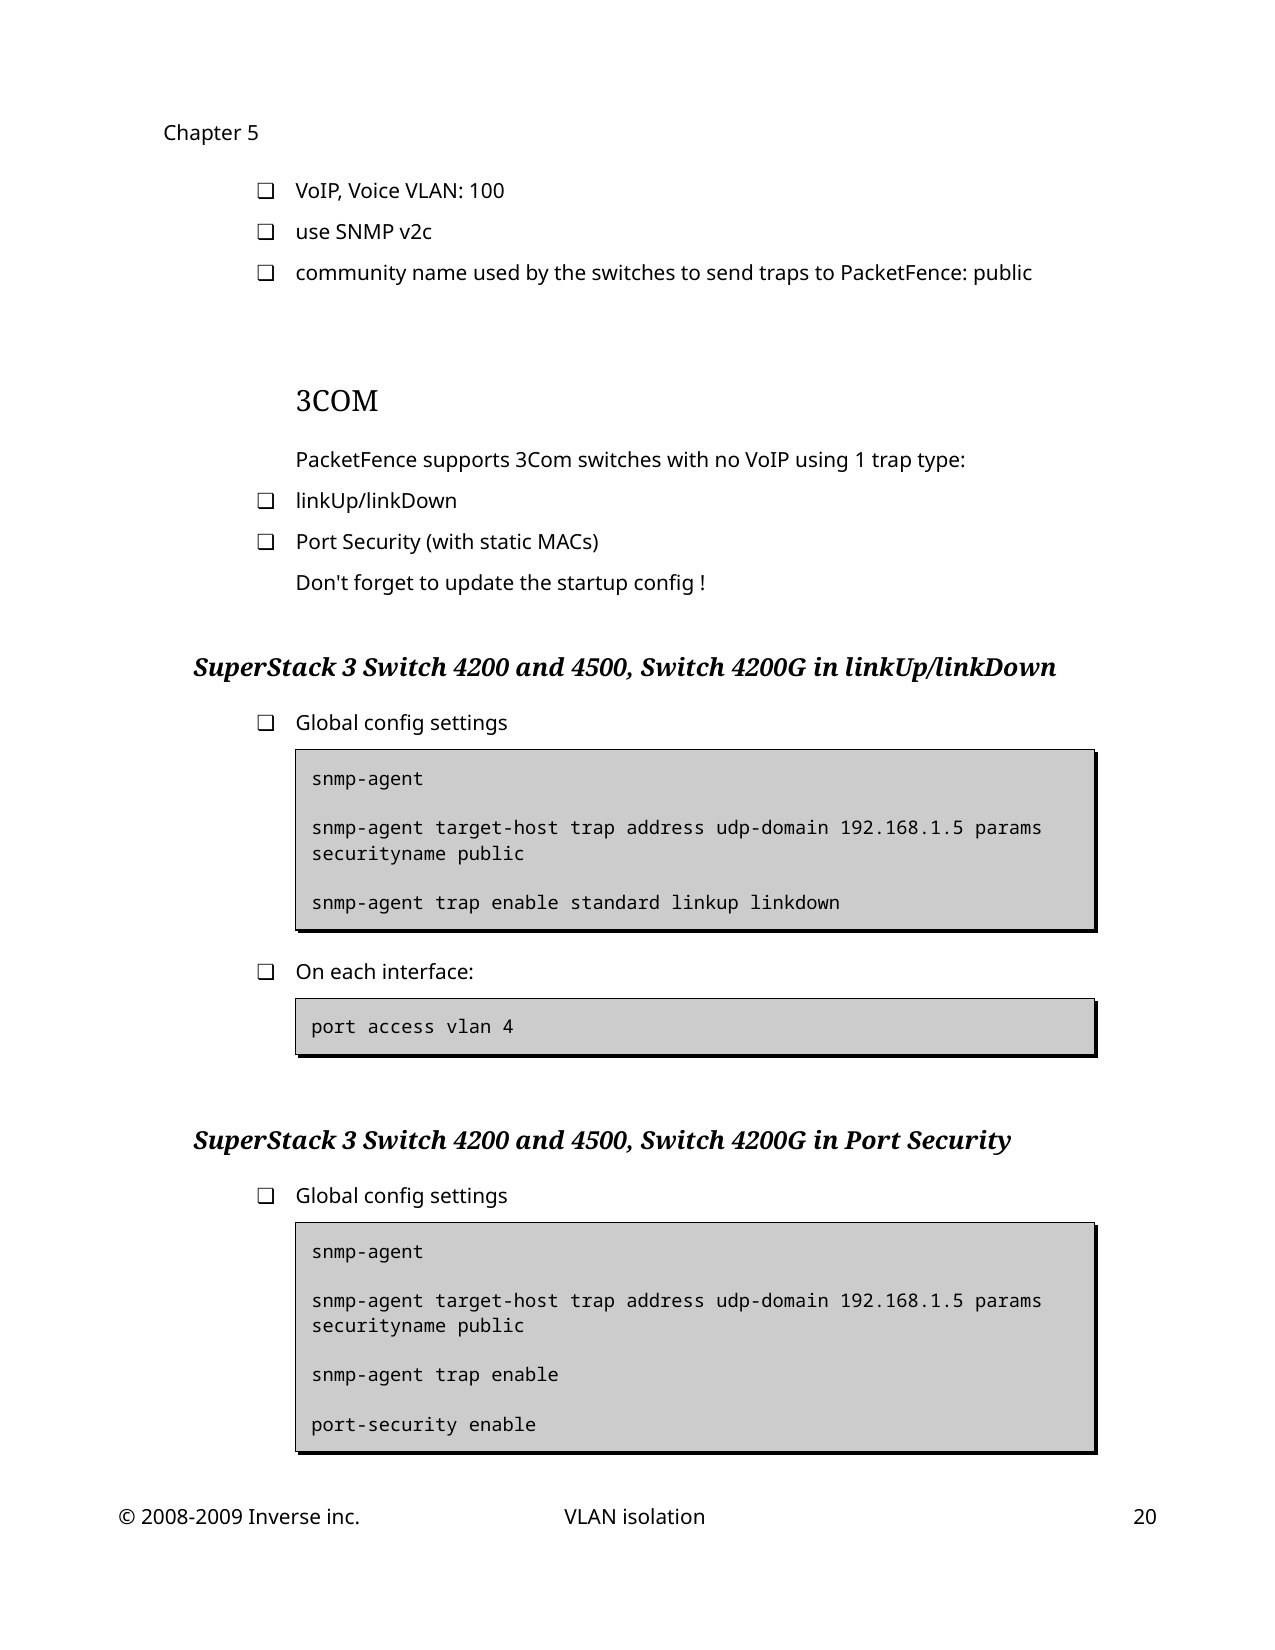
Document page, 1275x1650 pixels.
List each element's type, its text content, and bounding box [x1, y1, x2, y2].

subtitle SuperStack 3 Switch 4200 and 4500, Switch 4200G in Port Security [156, 1123, 1157, 1156]
text snmp-agent target-host trap address udp-domain 192.168.1.5 params securityname public [296, 1271, 1094, 1338]
list ❏ linkUp/linkDown [256, 486, 1157, 514]
list ❏ Port Security (with static MACs) [256, 527, 1157, 556]
text snmp-agent [296, 750, 1094, 791]
text port access vlan 4 [296, 999, 1094, 1054]
text snmp-agent trap enable standard linkup linkdown [296, 873, 1094, 929]
list ❏ community name used by the switches to send traps to PacketFence: public [256, 258, 1157, 286]
list ❏ Global config settings [256, 1181, 1157, 1209]
list ❏ VoIP, Voice VLAN: 100 [256, 176, 1157, 204]
text PacketFence supports 3Com switches with no VoIP using 1 trap type: [295, 445, 1157, 474]
text snmp-agent trap enable [296, 1346, 1094, 1387]
text snmp-agent [296, 1223, 1094, 1263]
list ❏ On each interface: [256, 957, 1157, 985]
subtitle 3COM [295, 381, 1157, 420]
list ❏ Global config settings [256, 708, 1157, 737]
text Don't forget to update the startup config ! [295, 568, 1157, 596]
subtitle SuperStack 3 Switch 4200 and 4500, Switch 4200G in linkUp/linkDown [156, 650, 1157, 684]
text snmp-agent target-host trap address udp-domain 192.168.1.5 params securityname public [296, 798, 1094, 865]
text port-security enable [296, 1395, 1094, 1451]
list ❏ use SNMP v2c [256, 217, 1157, 245]
